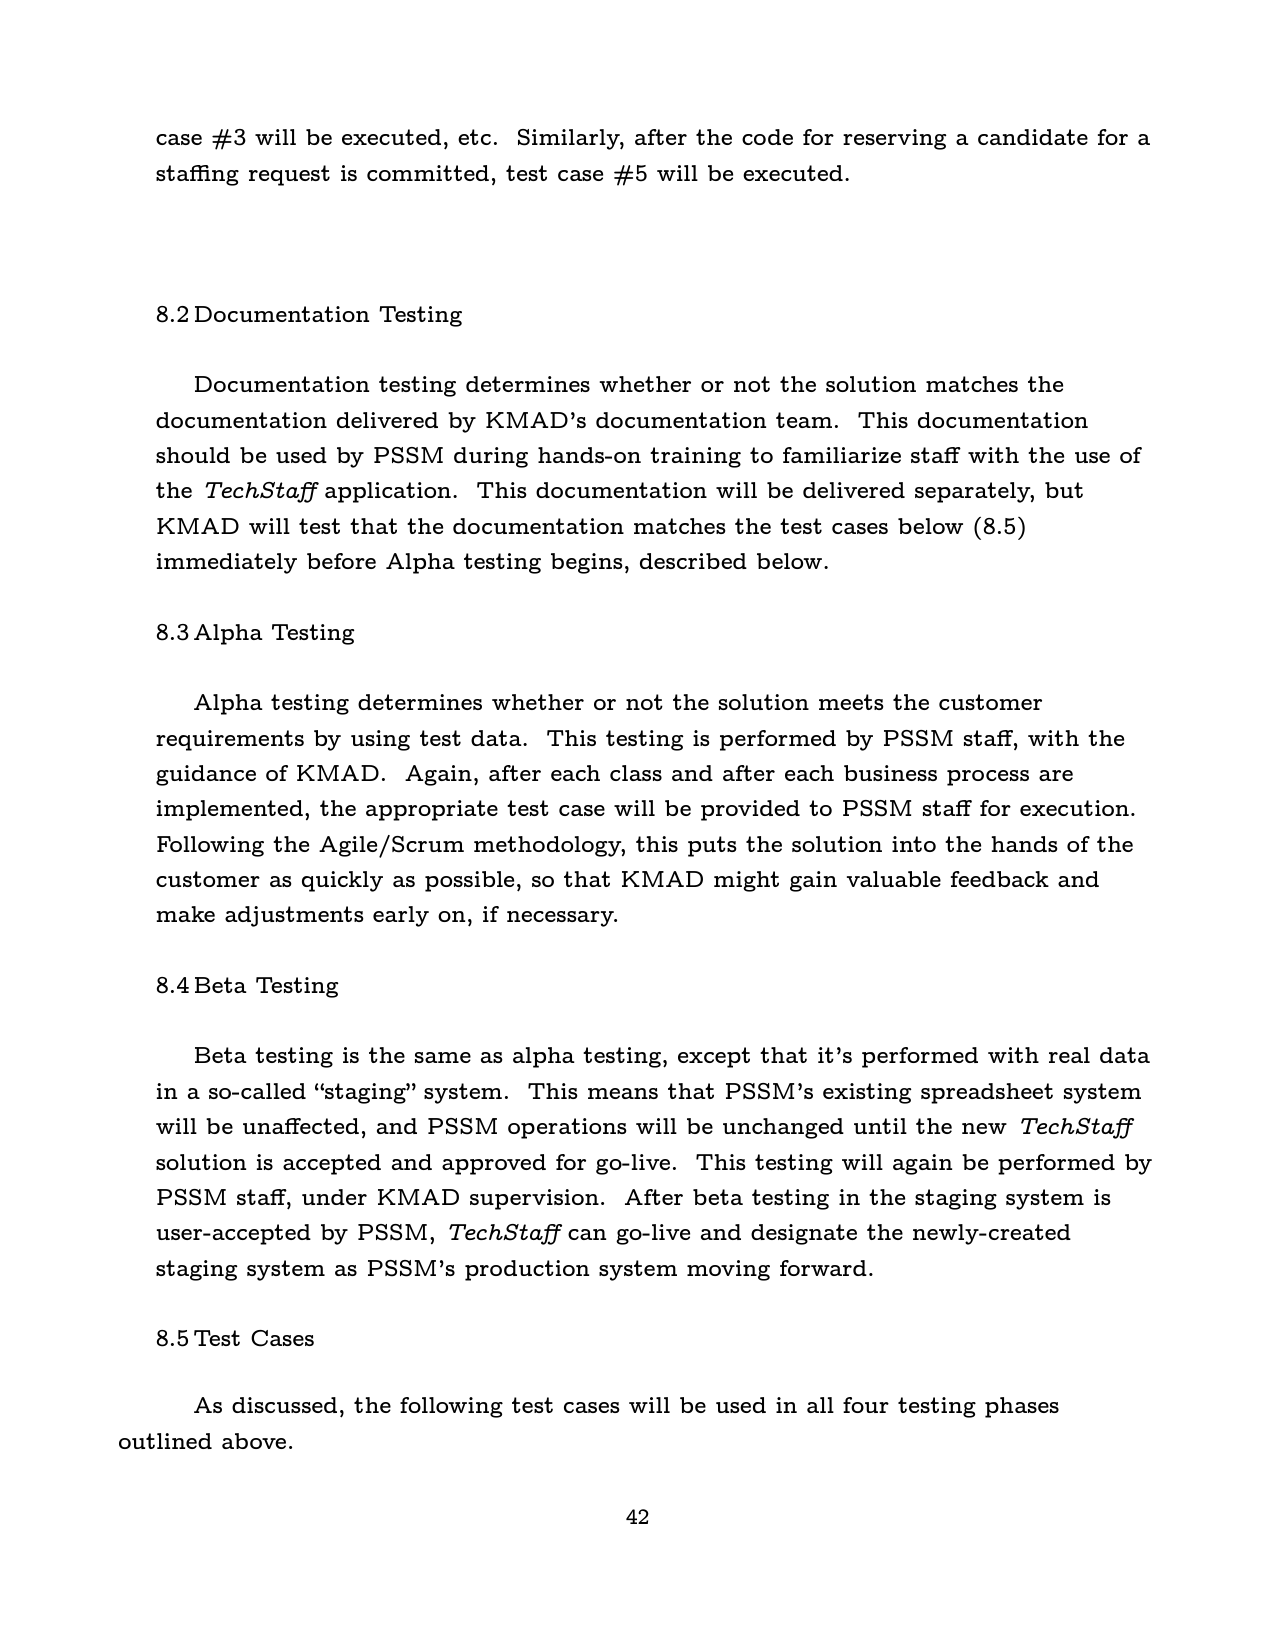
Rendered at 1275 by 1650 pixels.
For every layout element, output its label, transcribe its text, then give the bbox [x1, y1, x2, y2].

text Documentation testing determines whether or not the solution matches the documentation delivered by KMAD’s documentation team. This documentation should be used by PSSM during hands-on training to familiarize staff with the use of the TechStaff application. This documentation will be delivered separately, but KMAD will test that the documentation matches the test cases below (8.5) immediately before Alpha testing begins, described below. [156, 365, 1157, 577]
text case #3 will be executed, etc. Similarly, after the code for reserving a candidate for a staffing request is committed, test case #5 will be executed. [156, 118, 1157, 189]
text 8.3 Alpha Testing [156, 613, 1157, 648]
text As discussed, the following test cases will be used in all four testing phases outlined above. [118, 1386, 1157, 1457]
text 8.5 Test Cases [156, 1319, 1157, 1354]
text 8.2 Documentation Testing [156, 295, 1157, 330]
text Alpha testing determines whether or not the solution meets the customer requirements by using test data. This testing is performed by PSSM staff, with the guidance of KMAD. Again, after each class and after each business process are implemented, the appropriate test case will be provided to PSSM staff for execution. Following the Agile/Scrum methodology, this puts the solution into the hands of the customer as quickly as possible, so that KMAD might gain valuable feedback and make adjustments early on, if necessary. [156, 683, 1157, 930]
text 8.4 Beta Testing [156, 966, 1157, 1001]
text Beta testing is the same as alpha testing, except that it’s performed with real data in a so-called “staging” system. This means that PSSM’s existing spreadsheet system will be unaffected, and PSSM operations will be unchanged until the new TechStaff solution is accepted and approved for go-live. This testing will again be performed by PSSM staff, under KMAD supervision. After beta testing in the staging system is user-accepted by PSSM, TechStaff can go-live and designate the newly-created staging system as PSSM’s production system moving forward. [156, 1036, 1157, 1284]
